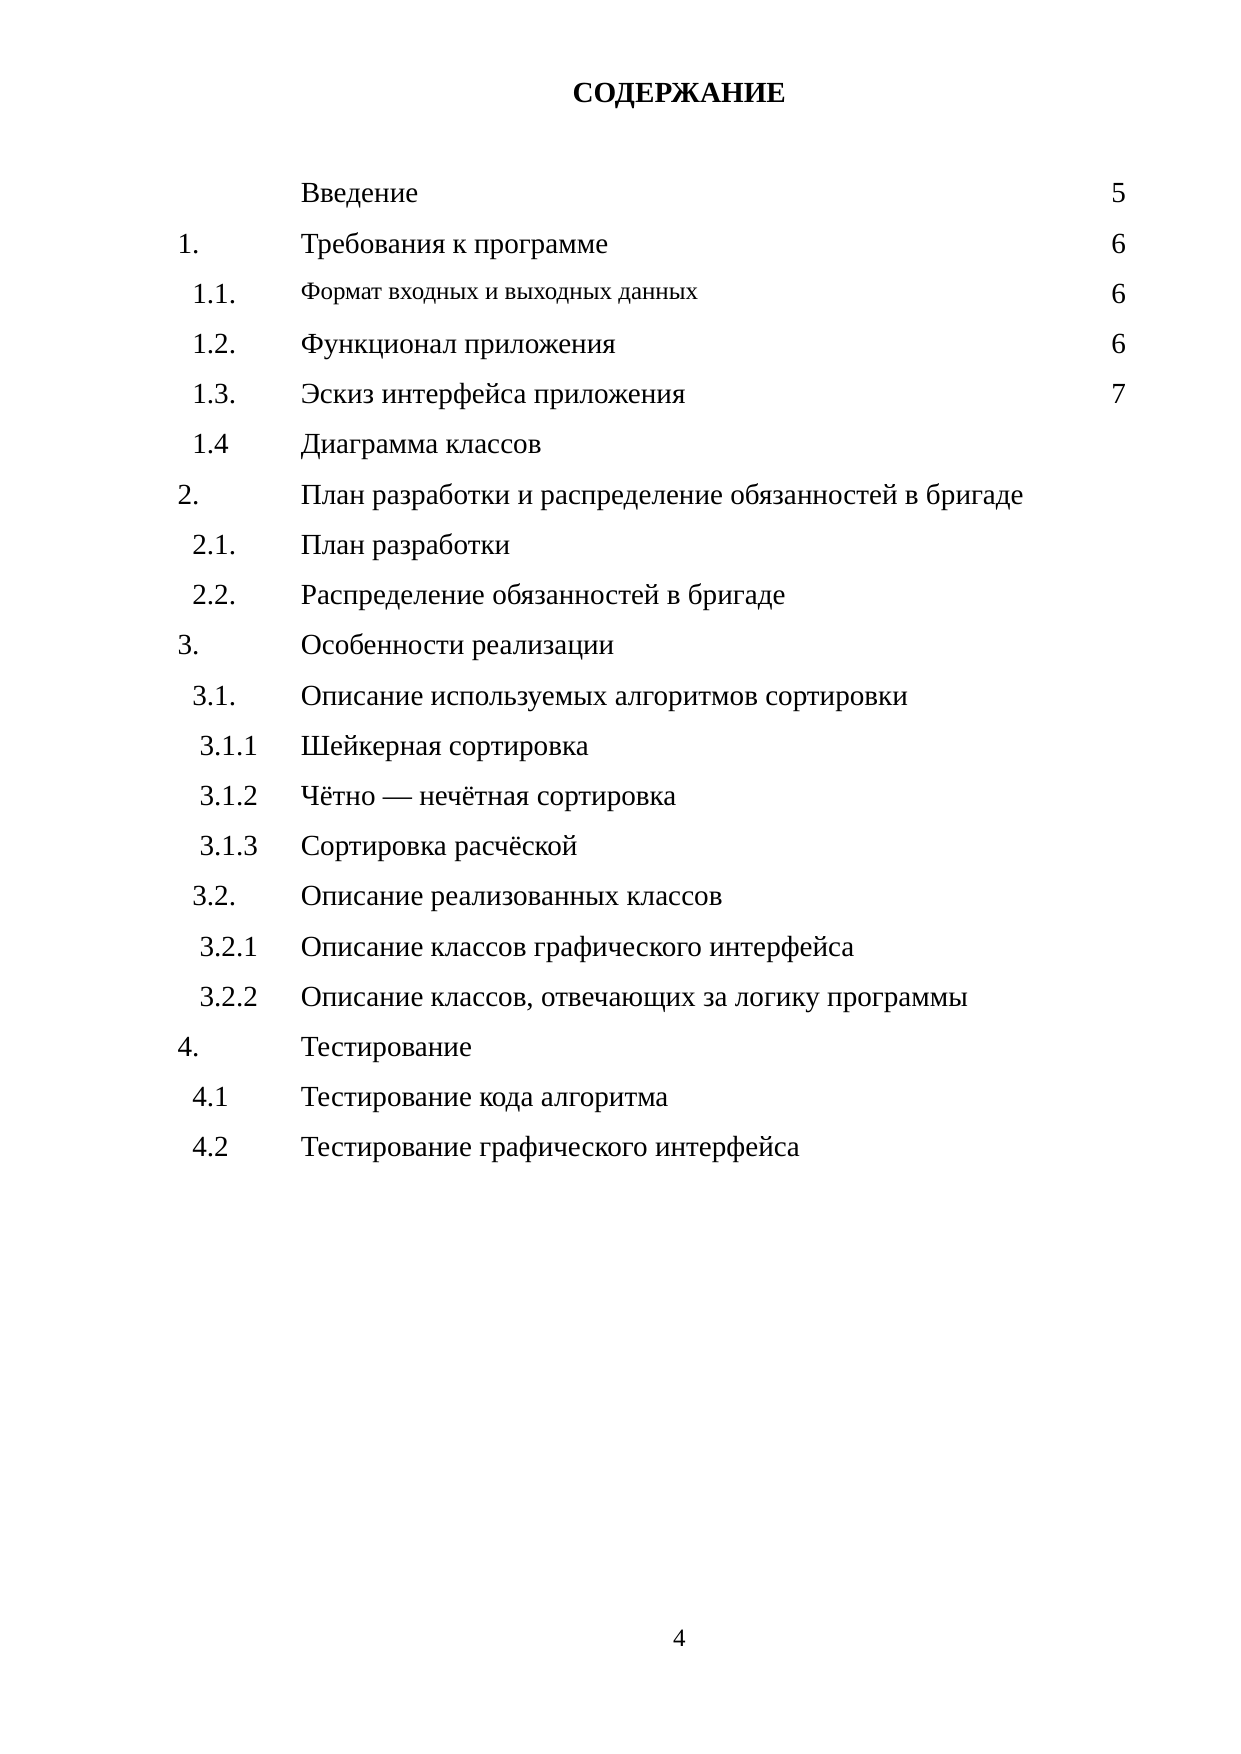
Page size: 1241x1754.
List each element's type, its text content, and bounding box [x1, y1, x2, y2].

table_cell [1066, 1330, 1170, 1381]
table_cell Тестирование [289, 1029, 1066, 1079]
table_cell 4.1 [166, 1079, 289, 1129]
table_cell [1066, 828, 1170, 878]
table_cell [1066, 477, 1170, 527]
table_cell [1066, 1130, 1170, 1180]
table_cell [166, 1180, 289, 1230]
table_cell 3.2. [166, 879, 289, 929]
table_cell Шейкерная сортировка [289, 728, 1066, 778]
table_cell 3.1.1 [166, 728, 289, 778]
table_cell 6 [1066, 226, 1170, 276]
table_cell 3.1.3 [166, 828, 289, 878]
table_cell Формат входных и выходных данных [289, 276, 1066, 326]
table_cell [1066, 1230, 1170, 1280]
text содержание [177, 75, 1181, 108]
table_cell [1066, 929, 1170, 979]
table_cell 6 [1066, 326, 1170, 376]
table_cell 3. [166, 628, 289, 678]
table_cell Сортировка расчёской [289, 828, 1066, 878]
table_cell [289, 1230, 1066, 1280]
table_cell Описание используемых алгоритмов сортировки [289, 678, 1066, 728]
table_cell Функционал приложения [289, 326, 1066, 376]
table_cell [1066, 577, 1170, 627]
table_header 5 [1066, 176, 1170, 226]
table_cell [289, 1280, 1066, 1330]
table_cell Требования к программе [289, 226, 1066, 276]
table_cell [1066, 1280, 1170, 1330]
table_cell [1066, 879, 1170, 929]
table_cell [1066, 527, 1170, 577]
table_cell [1066, 427, 1170, 477]
table_cell 2. [166, 477, 289, 527]
table_cell 2.2. [166, 577, 289, 627]
table_cell [1066, 778, 1170, 828]
table_cell [1066, 1079, 1170, 1129]
table_cell План разработки и распределение обязанностей в бригаде [289, 477, 1066, 527]
table_cell [1066, 628, 1170, 678]
table_cell 3.2.2 [166, 979, 289, 1029]
table_cell [1066, 1180, 1170, 1230]
table_cell Тестирование графического интерфейса [289, 1130, 1066, 1180]
table_header Введение [289, 176, 1066, 226]
table_cell 1.4 [166, 427, 289, 477]
table_cell [166, 1280, 289, 1330]
table_cell 1.1. [166, 276, 289, 326]
table_cell Тестирование кода алгоритма [289, 1079, 1066, 1129]
table_cell [289, 1330, 1066, 1381]
table_cell 1. [166, 226, 289, 276]
table_cell 7 [1066, 376, 1170, 427]
table_cell Эскиз интерфейса приложения [289, 376, 1066, 427]
table_header [166, 176, 289, 226]
table_cell 2.1. [166, 527, 289, 577]
table_cell [1066, 728, 1170, 778]
table_cell 3.1. [166, 678, 289, 728]
table_cell [166, 1230, 289, 1280]
table_cell Описание реализованных классов [289, 879, 1066, 929]
table_cell 4.2 [166, 1130, 289, 1180]
table_cell 6 [1066, 276, 1170, 326]
table_cell Особенности реализации [289, 628, 1066, 678]
table_cell Чётно — нечётная сортировка [289, 778, 1066, 828]
table_cell [166, 1330, 289, 1381]
table_cell [289, 1180, 1066, 1230]
table_cell 1.3. [166, 376, 289, 427]
table_cell [1066, 979, 1170, 1029]
table_cell Описание классов графического интерфейса [289, 929, 1066, 979]
table_cell 1.2. [166, 326, 289, 376]
table_cell Описание классов, отвечающих за логику программы [289, 979, 1066, 1029]
table_cell План разработки [289, 527, 1066, 577]
table_cell 4. [166, 1029, 289, 1079]
table_cell Распределение обязанностей в бригаде [289, 577, 1066, 627]
table_cell [1066, 1029, 1170, 1079]
table_cell Диаграмма классов [289, 427, 1066, 477]
table_cell 3.2.1 [166, 929, 289, 979]
table_cell [1066, 678, 1170, 728]
table_cell 3.1.2 [166, 778, 289, 828]
